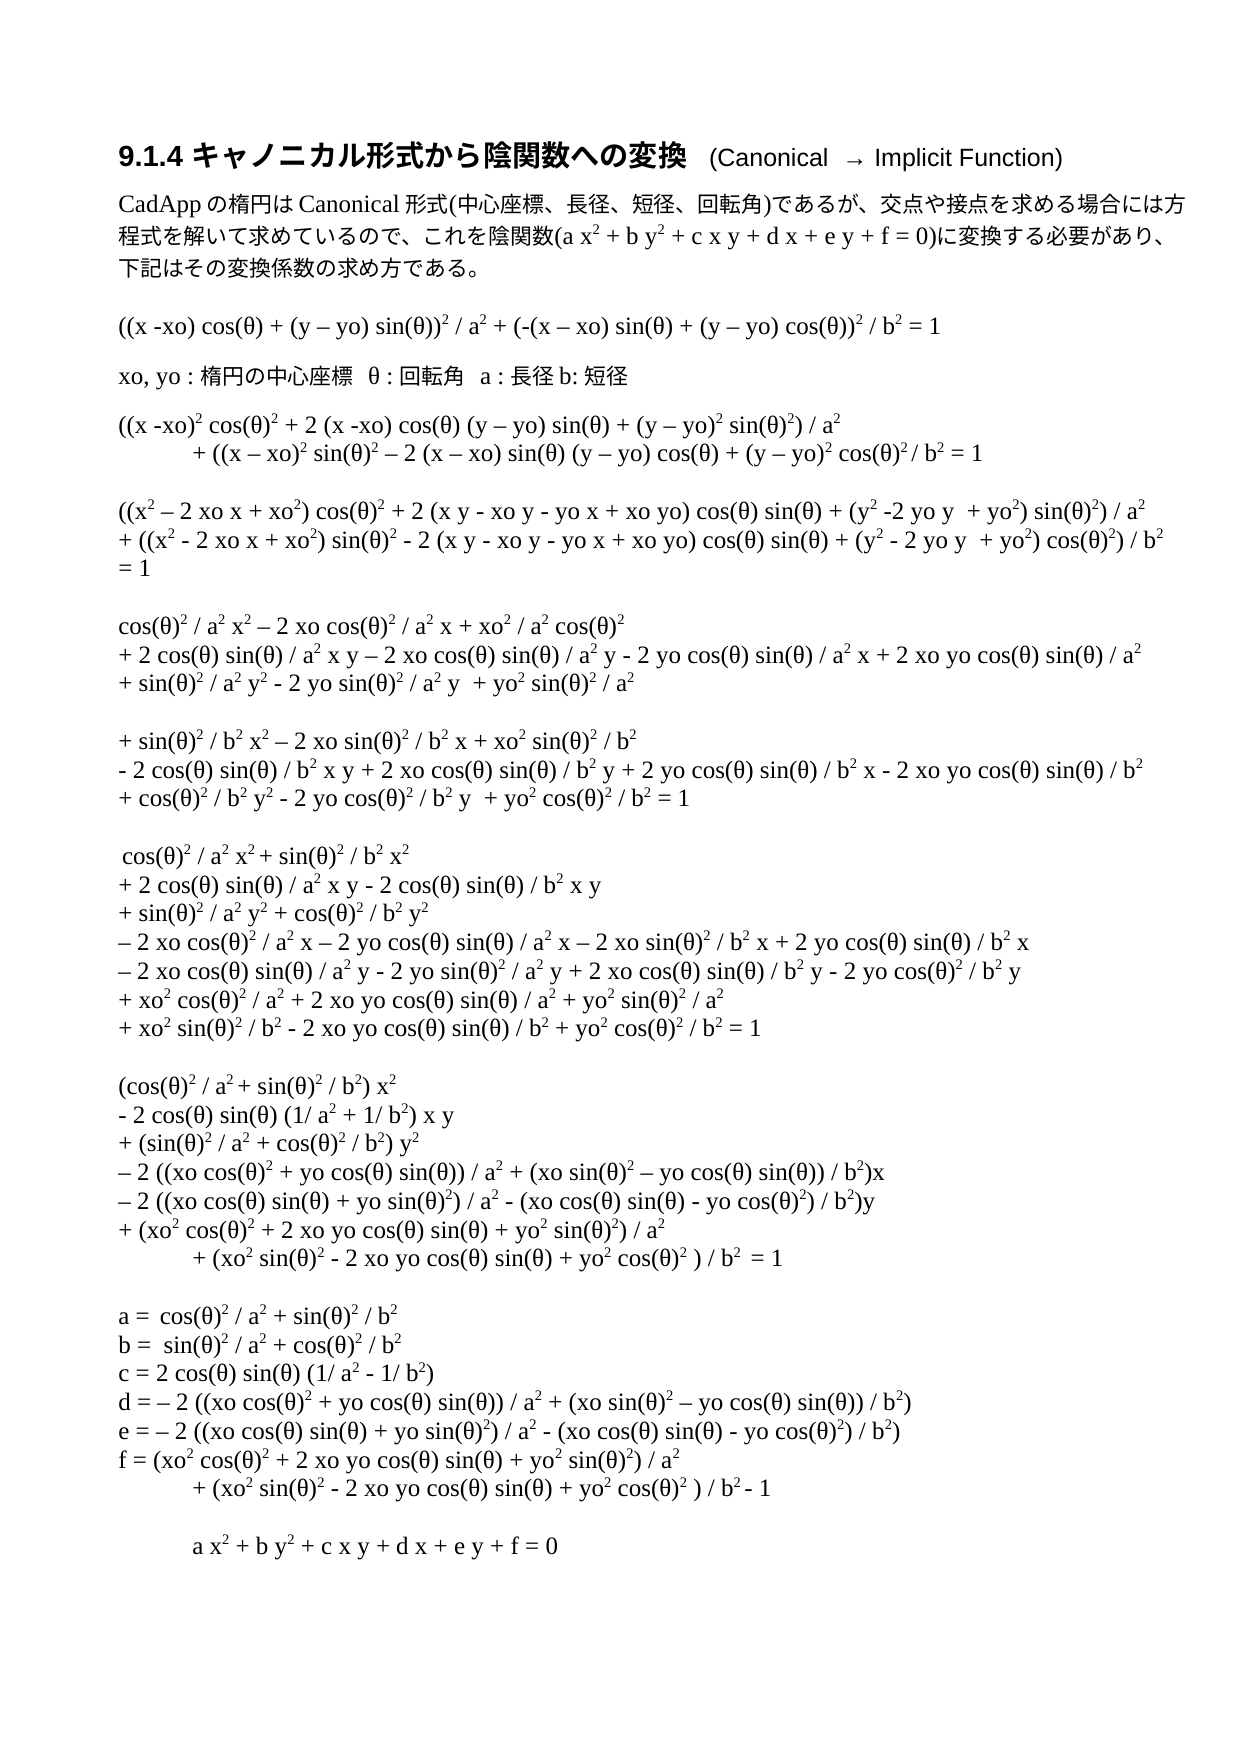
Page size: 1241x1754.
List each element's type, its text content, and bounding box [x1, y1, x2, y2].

text a = cos(θ)2 / a2 + sin(θ)2 / b2 [118, 1301, 1187, 1330]
text f = (xo2 cos(θ)2 + 2 xo yo cos(θ) sin(θ) + yo2 sin(θ)2) / a2 [118, 1445, 1187, 1473]
text b = sin(θ)2 / a2 + cos(θ)2 / b2 [118, 1330, 1187, 1358]
text – 2 ((xo cos(θ) sin(θ) + yo sin(θ)2) / a2 - (xo cos(θ) sin(θ) - yo cos(θ)2) / b2)y [118, 1186, 1187, 1215]
text ((x -xo) cos(θ) + (y – yo) sin(θ))2 / a2 + (-(x – xo) sin(θ) + (y – yo) cos(θ))2 / b2 = 1 [118, 311, 1187, 340]
text + (xo2 cos(θ)2 + 2 xo yo cos(θ) sin(θ) + yo2 sin(θ)2) / a2 [118, 1215, 1187, 1243]
text + xo2 sin(θ)2 / b2 - 2 xo yo cos(θ) sin(θ) / b2 + yo2 cos(θ)2 / b2 = 1 [118, 1013, 1187, 1042]
text + 2 cos(θ) sin(θ) / a2 x y – 2 xo cos(θ) sin(θ) / a2 y - 2 yo cos(θ) sin(θ) / a2 x + 2 xo yo cos(θ) sin(θ) / a2 [118, 640, 1187, 668]
text c = 2 cos(θ) sin(θ) (1/ a2 - 1/ b2) [118, 1358, 1187, 1387]
text ((x2 – 2 xo x + xo2) cos(θ)2 + 2 (x y - xo y - yo x + xo yo) cos(θ) sin(θ) + (y2 -2 yo y + yo2) sin(θ)2) / a2 [118, 496, 1187, 525]
text xo, yo : 楕円の中心座標 θ : 回転角 a : 長径 b: 短径 [118, 359, 1187, 391]
text + (xo2 sin(θ)2 - 2 xo yo cos(θ) sin(θ) + yo2 cos(θ)2 ) / b2 - 1 [118, 1473, 1187, 1502]
subtitle 9.1.4 キャノニカル形式から陰関数への変換 (Canonical → Implicit Function) [118, 133, 1187, 175]
text – 2 xo cos(θ)2 / a2 x – 2 yo cos(θ) sin(θ) / a2 x – 2 xo sin(θ)2 / b2 x + 2 yo cos(θ) sin(θ) / b2 x [118, 927, 1187, 956]
text + (sin(θ)2 / a2 + cos(θ)2 / b2) y2 [118, 1128, 1187, 1157]
text + sin(θ)2 / b2 x2 – 2 xo sin(θ)2 / b2 x + xo2 sin(θ)2 / b2 [118, 726, 1187, 755]
text + 2 cos(θ) sin(θ) / a2 x y - 2 cos(θ) sin(θ) / b2 x y [118, 870, 1187, 898]
text + ((x – xo)2 sin(θ)2 – 2 (x – xo) sin(θ) (y – yo) cos(θ) + (y – yo)2 cos(θ)2 / b2 = 1 [118, 438, 1187, 467]
text CadAppの楕円はCanonical形式(中心座標、長径、短径、回転角)であるが、交点や接点を求める場合には方程式を解いて求めているので、これを陰関数(a x2 + b y2 + c x y + d x + e y + f = 0)に変換する必要があり、下記はその変換係数の求め方である。 [118, 187, 1187, 282]
text – 2 xo cos(θ) sin(θ) / a2 y - 2 yo sin(θ)2 / a2 y + 2 xo cos(θ) sin(θ) / b2 y - 2 yo cos(θ)2 / b2 y [118, 956, 1187, 985]
text - 2 cos(θ) sin(θ) (1/ a2 + 1/ b2) x y [118, 1100, 1187, 1128]
text cos(θ)2 / a2 x2 – 2 xo cos(θ)2 / a2 x + xo2 / a2 cos(θ)2 [118, 611, 1187, 640]
text + xo2 cos(θ)2 / a2 + 2 xo yo cos(θ) sin(θ) / a2 + yo2 sin(θ)2 / a2 [118, 985, 1187, 1013]
text - 2 cos(θ) sin(θ) / b2 x y + 2 xo cos(θ) sin(θ) / b2 y + 2 yo cos(θ) sin(θ) / b2 x - 2 xo yo cos(θ) sin(θ) / b2 [118, 755, 1187, 783]
text a x2 + b y2 + c x y + d x + e y + f = 0 [118, 1531, 1187, 1560]
text + sin(θ)2 / a2 y2 + cos(θ)2 / b2 y2 [118, 898, 1187, 927]
text + cos(θ)2 / b2 y2 - 2 yo cos(θ)2 / b2 y + yo2 cos(θ)2 / b2 = 1 [118, 783, 1187, 812]
text + sin(θ)2 / a2 y2 - 2 yo sin(θ)2 / a2 y + yo2 sin(θ)2 / a2 [118, 668, 1187, 697]
text (cos(θ)2 / a2 + sin(θ)2 / b2) x2 [118, 1071, 1187, 1100]
text + ((x2 - 2 xo x + xo2) sin(θ)2 - 2 (x y - xo y - yo x + xo yo) cos(θ) sin(θ) + (y2 - 2 yo y + yo2) cos(θ)2) / b2 [118, 525, 1187, 553]
text cos(θ)2 / a2 x2 + sin(θ)2 / b2 x2 [118, 841, 1187, 870]
text d = – 2 ((xo cos(θ)2 + yo cos(θ) sin(θ)) / a2 + (xo sin(θ)2 – yo cos(θ) sin(θ)) / b2) [118, 1387, 1187, 1416]
text = 1 [118, 553, 1187, 582]
text + (xo2 sin(θ)2 - 2 xo yo cos(θ) sin(θ) + yo2 cos(θ)2 ) / b2 = 1 [118, 1243, 1187, 1272]
text e = – 2 ((xo cos(θ) sin(θ) + yo sin(θ)2) / a2 - (xo cos(θ) sin(θ) - yo cos(θ)2) / b2) [118, 1416, 1187, 1445]
text – 2 ((xo cos(θ)2 + yo cos(θ) sin(θ)) / a2 + (xo sin(θ)2 – yo cos(θ) sin(θ)) / b2)x [118, 1157, 1187, 1186]
text ((x -xo)2 cos(θ)2 + 2 (x -xo) cos(θ) (y – yo) sin(θ) + (y – yo)2 sin(θ)2) / a2 [118, 410, 1187, 438]
